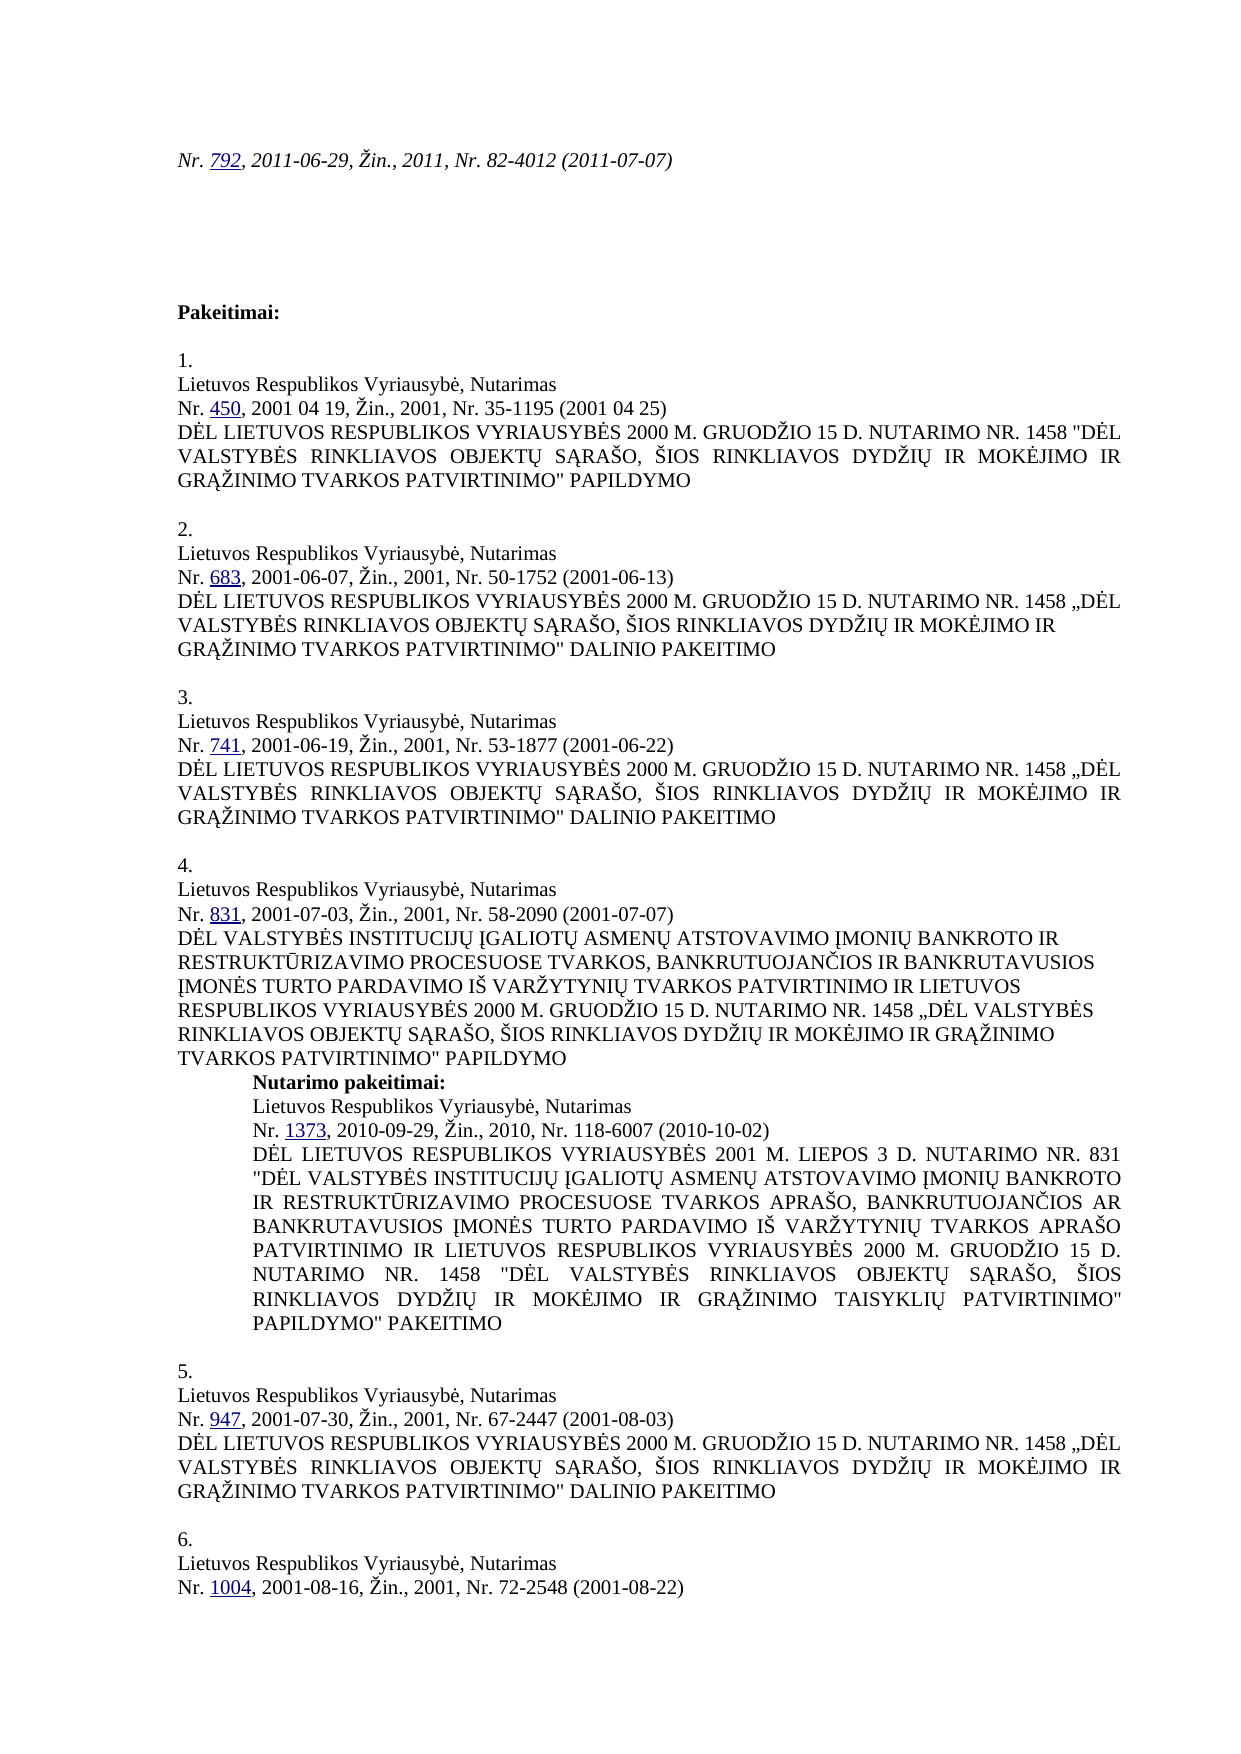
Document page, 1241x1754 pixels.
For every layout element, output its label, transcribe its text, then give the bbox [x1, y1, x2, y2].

text Nr. 683, 2001-06-07, Žin., 2001, Nr. 50-1752 (2001-06-13) [177, 564, 1122, 589]
text DĖL LIETUVOS RESPUBLIKOS VYRIAUSYBĖS 2000 M. GRUODŽIO 15 D. NUTARIMO NR. 1458 „DĖL VALSTYBĖS RINKLIAVOS OBJEKTŲ SĄRAŠO, ŠIOS RINKLIAVOS DYDŽIŲ IR MOKĖJIMO IR GRĄŽINIMO TVARKOS PATVIRTINIMO" DALINIO PAKEITIMO [177, 1431, 1122, 1503]
text DĖL LIETUVOS RESPUBLIKOS VYRIAUSYBĖS 2001 M. LIEPOS 3 D. NUTARIMO NR. 831 "DĖL VALSTYBĖS INSTITUCIJŲ ĮGALIOTŲ ASMENŲ ATSTOVAVIMO ĮMONIŲ BANKROTO IR RESTRUKTŪRIZAVIMO PROCESUOSE TVARKOS APRAŠO, BANKRUTUOJANČIOS AR BANKRUTAVUSIOS ĮMONĖS TURTO PARDAVIMO IŠ VARŽYTYNIŲ TVARKOS APRAŠO PATVIRTINIMO IR LIETUVOS RESPUBLIKOS VYRIAUSYBĖS 2000 M. GRUODŽIO 15 D. NUTARIMO NR. 1458 "DĖL VALSTYBĖS RINKLIAVOS OBJEKTŲ SĄRAŠO, ŠIOS RINKLIAVOS DYDŽIŲ IR MOKĖJIMO IR GRĄŽINIMO TAISYKLIŲ PATVIRTINIMO" PAPILDYMO" PAKEITIMO [252, 1142, 1122, 1334]
text Nr. 792, 2011-06-29, Žin., 2011, Nr. 82-4012 (2011-07-07) [177, 148, 1122, 172]
text Lietuvos Respublikos Vyriausybė, Nutarimas [177, 541, 1122, 564]
text 5. [177, 1359, 1122, 1383]
text 6. [177, 1527, 1122, 1551]
text 3. [177, 685, 1122, 709]
text DĖL LIETUVOS RESPUBLIKOS VYRIAUSYBĖS 2000 M. GRUODŽIO 15 D. NUTARIMO NR. 1458 "DĖL VALSTYBĖS RINKLIAVOS OBJEKTŲ SĄRAŠO, ŠIOS RINKLIAVOS DYDŽIŲ IR MOKĖJIMO IR GRĄŽINIMO TVARKOS PATVIRTINIMO" PAPILDYMO [177, 420, 1122, 492]
text DĖL LIETUVOS RESPUBLIKOS VYRIAUSYBĖS 2000 M. GRUODŽIO 15 D. NUTARIMO NR. 1458 „DĖL VALSTYBĖS RINKLIAVOS OBJEKTŲ SĄRAŠO, ŠIOS RINKLIAVOS DYDŽIŲ IR MOKĖJIMO IR GRĄŽINIMO TVARKOS PATVIRTINIMO" DALINIO PAKEITIMO [177, 757, 1122, 829]
text Nr. 831, 2001-07-03, Žin., 2001, Nr. 58-2090 (2001-07-07) [177, 901, 1122, 926]
text Pakeitimai: [177, 300, 1122, 324]
text Lietuvos Respublikos Vyriausybė, Nutarimas [177, 1383, 1122, 1407]
text DĖL LIETUVOS RESPUBLIKOS VYRIAUSYBĖS 2000 M. GRUODŽIO 15 D. NUTARIMO NR. 1458 „DĖL VALSTYBĖS RINKLIAVOS OBJEKTŲ SĄRAŠO, ŠIOS RINKLIAVOS DYDŽIŲ IR MOKĖJIMO IR GRĄŽINIMO TVARKOS PATVIRTINIMO" DALINIO PAKEITIMO [177, 589, 1122, 661]
text Nr. 450, 2001 04 19, Žin., 2001, Nr. 35-1195 (2001 04 25) [177, 396, 1122, 420]
text Lietuvos Respublikos Vyriausybė, Nutarimas [252, 1094, 1122, 1118]
text Lietuvos Respublikos Vyriausybė, Nutarimas [177, 1551, 1122, 1575]
text Lietuvos Respublikos Vyriausybė, Nutarimas [177, 709, 1122, 733]
text Nutarimo pakeitimai: [252, 1070, 1122, 1094]
text 4. [177, 853, 1122, 877]
text 1. [177, 348, 1122, 372]
text Lietuvos Respublikos Vyriausybė, Nutarimas [177, 372, 1122, 396]
text Lietuvos Respublikos Vyriausybė, Nutarimas [177, 877, 1122, 901]
text Nr. 741, 2001-06-19, Žin., 2001, Nr. 53-1877 (2001-06-22) [177, 733, 1122, 757]
text Nr. 1373, 2010-09-29, Žin., 2010, Nr. 118-6007 (2010-10-02) [252, 1118, 1122, 1142]
text Nr. 947, 2001-07-30, Žin., 2001, Nr. 67-2447 (2001-08-03) [177, 1407, 1122, 1431]
text 2. [177, 516, 1122, 541]
text Nr. 1004, 2001-08-16, Žin., 2001, Nr. 72-2548 (2001-08-22) [177, 1575, 1122, 1599]
text DĖL VALSTYBĖS INSTITUCIJŲ ĮGALIOTŲ ASMENŲ ATSTOVAVIMO ĮMONIŲ BANKROTO IR RESTRUKTŪRIZAVIMO PROCESUOSE TVARKOS, BANKRUTUOJANČIOS IR BANKRUTAVUSIOS ĮMONĖS TURTO PARDAVIMO IŠ VARŽYTYNIŲ TVARKOS PATVIRTINIMO IR LIETUVOS RESPUBLIKOS VYRIAUSYBĖS 2000 M. GRUODŽIO 15 D. NUTARIMO NR. 1458 „DĖL VALSTYBĖS RINKLIAVOS OBJEKTŲ SĄRAŠO, ŠIOS RINKLIAVOS DYDŽIŲ IR MOKĖJIMO IR GRĄŽINIMO TVARKOS PATVIRTINIMO" PAPILDYMO [177, 926, 1122, 1070]
